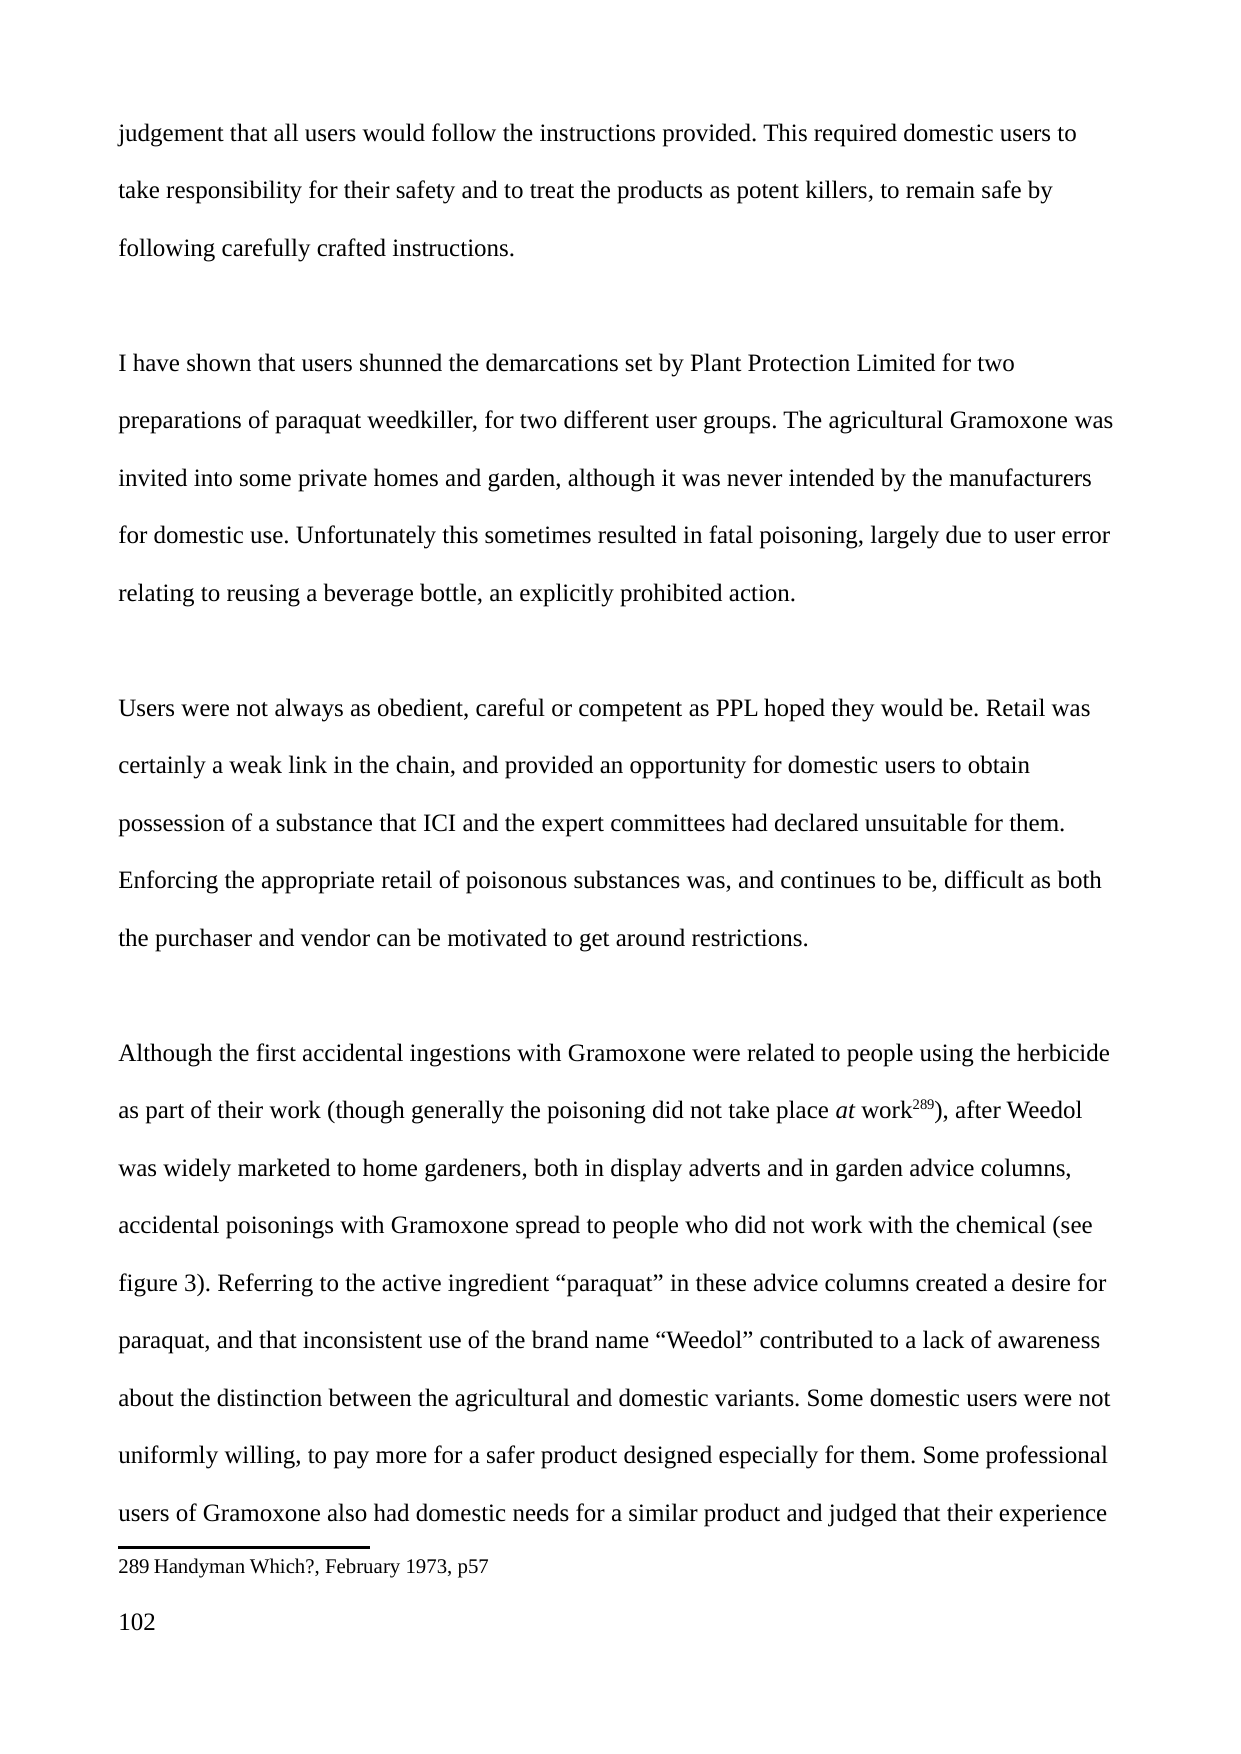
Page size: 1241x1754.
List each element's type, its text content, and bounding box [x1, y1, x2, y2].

text Handyman Which?, February 1973, p57 [118, 1553, 1122, 1578]
text judgement that all users would follow the instructions provided. This required domestic users to take responsibility for their safety and to treat the products as potent killers, to remain safe by following carefully crafted instructions. [118, 118, 1122, 262]
text I have shown that users shunned the demarcations set by Plant Protection Limited for two preparations of paraquat weedkiller, for two different user groups. The agricultural Gramoxone was invited into some private homes and garden, although it was never intended by the manufacturers for domestic use. Unfortunately this sometimes resulted in fatal poisoning, largely due to user error relating to reusing a beverage bottle, an explicitly prohibited action. [118, 348, 1122, 607]
text Although the first accidental ingestions with Gramoxone were related to people using the herbicide as part of their work (though generally the poisoning did not take place at work), after Weedol was widely marketed to home gardeners, both in display adverts and in garden advice columns, accidental poisonings with Gramoxone spread to people who did not work with the chemical (see figure 3). Referring to the active ingredient “paraquat” in these advice columns created a desire for paraquat, and that inconsistent use of the brand name “Weedol” contributed to a lack of awareness about the distinction between the agricultural and domestic variants. Some domestic users were not uniformly willing, to pay more for a safer product designed especially for them. Some professional users of Gramoxone also had domestic needs for a similar product and judged that their experience [118, 1038, 1122, 1527]
text Users were not always as obedient, careful or competent as PPL hoped they would be. Retail was certainly a weak link in the chain, and provided an opportunity for domestic users to obtain possession of a substance that ICI and the expert committees had declared unsuitable for them. Enforcing the appropriate retail of poisonous substances was, and continues to be, difficult as both the purchaser and vendor can be motivated to get around restrictions. [118, 693, 1122, 952]
